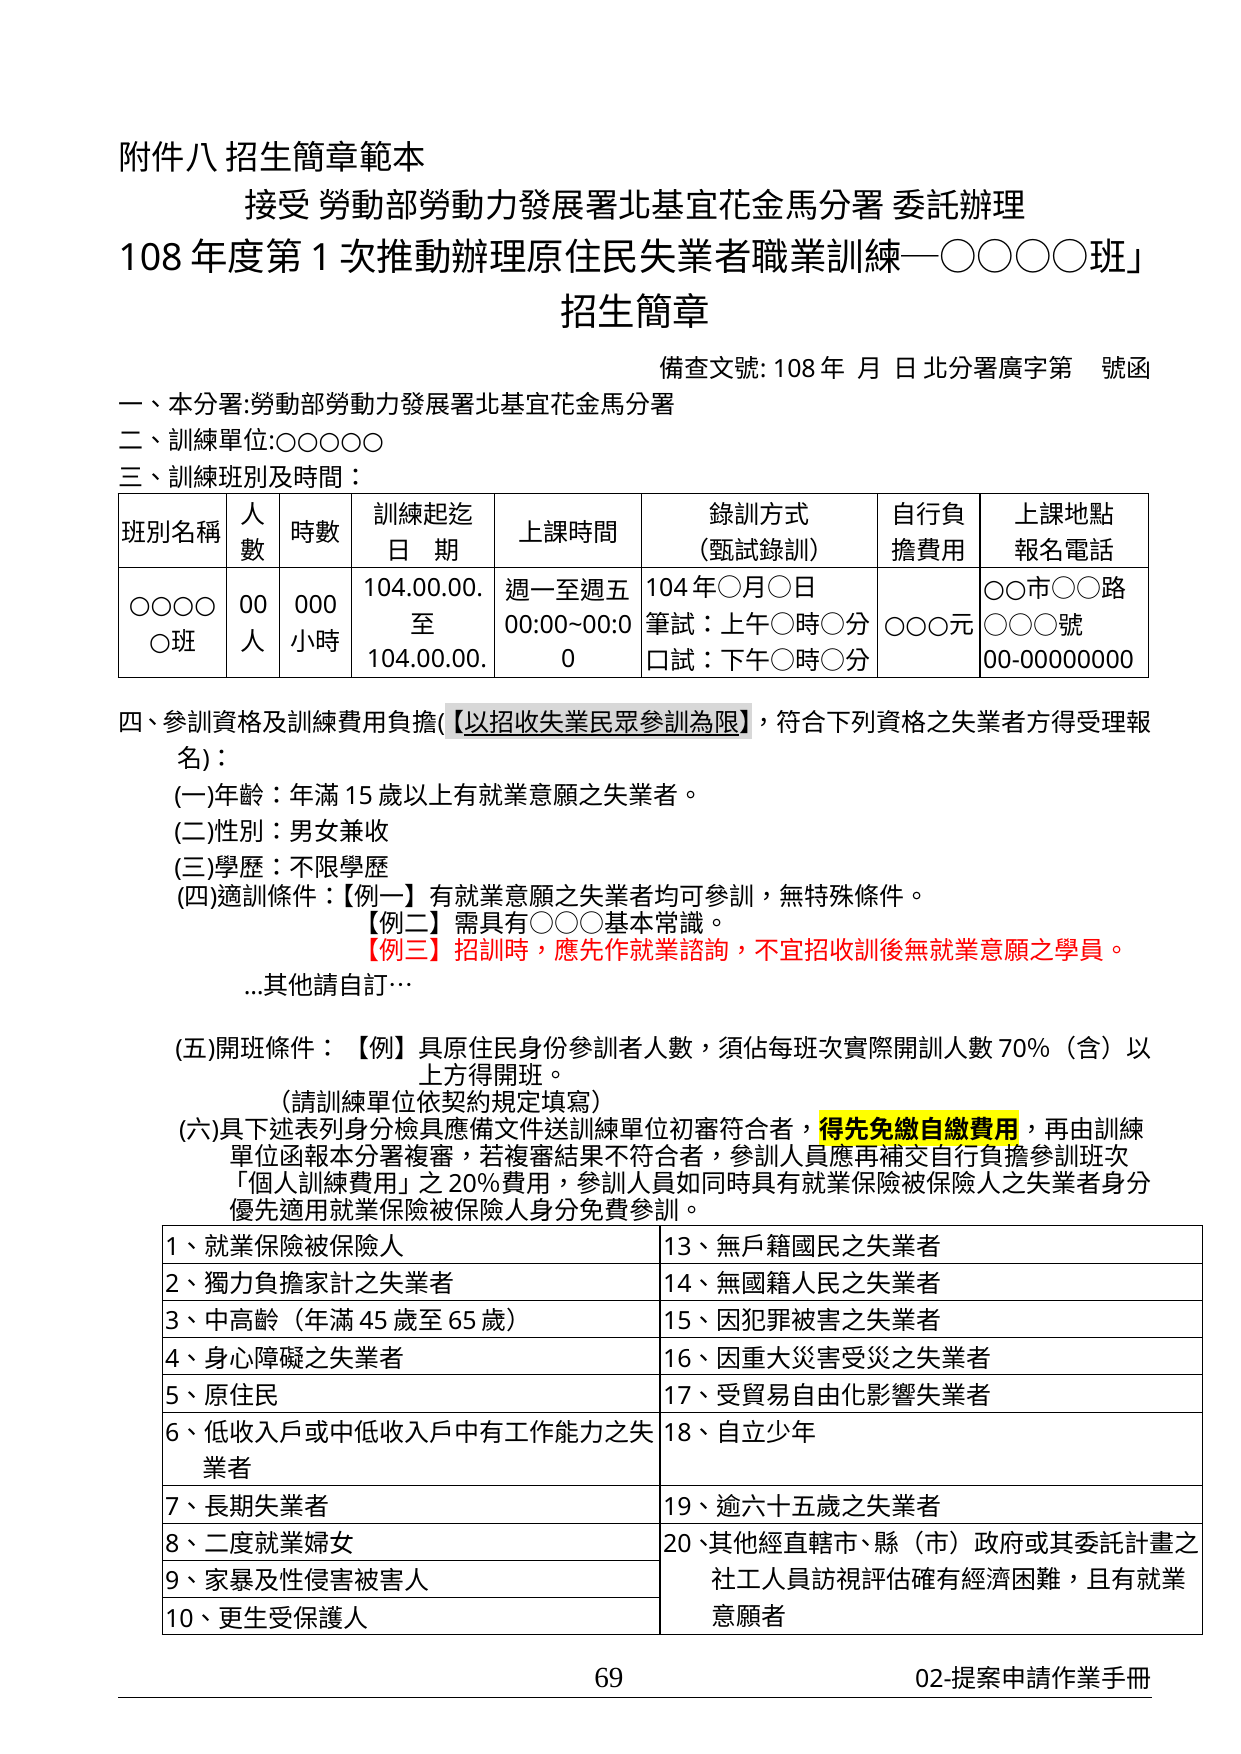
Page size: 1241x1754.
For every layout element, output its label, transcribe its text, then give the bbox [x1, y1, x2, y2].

table_cell 週一至週五 00:00~00:00 [495, 568, 641, 677]
table_cell 4、身心障礙之失業者 [163, 1338, 659, 1374]
text 備查文號: 108年 月 日 北分署廣字第 號函 [118, 348, 1152, 384]
table_header 自行負 擔費用 [878, 494, 979, 567]
text 108年度第1次推動辦理原住民失業者職業訓練─○○○○班」招生簡章 [118, 227, 1152, 336]
table_cell ○○市○○路○○○號 00-00000000 [981, 568, 1148, 677]
text (五)開班條件： 【例】具原住民身份參訓者人數，須佔每班次實際開訓人數70％（含）以上方得開班。 [175, 1036, 1152, 1090]
table_header 1、就業保險被保險人 [163, 1226, 659, 1262]
table_header 上課時間 [495, 494, 641, 567]
table_cell 19、逾六十五歲之失業者 [661, 1486, 1202, 1522]
table_cell 2、獨力負擔家計之失業者 [163, 1264, 659, 1300]
table_header 班別名稱 [119, 494, 226, 567]
text …其他請自訂… [121, 965, 1152, 1001]
table_cell 17、受貿易自由化影響失業者 [661, 1375, 1202, 1412]
text （請訓練單位依契約規定填寫） [175, 1090, 1152, 1117]
table_cell 14、無國籍人民之失業者 [661, 1264, 1202, 1300]
table_cell 9、家暴及性侵害被害人 [163, 1561, 659, 1597]
table_cell 104年○月○日 筆試：上午○時○分 口試：下午○時○分 [642, 568, 877, 677]
table_cell 00 人 [227, 568, 279, 677]
text 【例三】招訓時，應先作就業諮詢，不宜招收訓後無就業意願之學員。 [339, 938, 1152, 965]
table_cell 5、原住民 [163, 1375, 659, 1412]
text 【例二】需具有○○○基本常識。 [339, 911, 1152, 938]
table_header 訓練起迄 日 期 [352, 494, 494, 567]
table_cell 16、因重大災害受災之失業者 [661, 1338, 1202, 1374]
table_header 上課地點 報名電話 [981, 494, 1148, 567]
text 三、訓練班別及時間： [118, 457, 1152, 493]
text 附件八 招生簡章範本 [118, 131, 1152, 179]
text 一、本分署:勞動部勞動力發展署北基宜花金馬分署 [118, 384, 1152, 421]
table_cell 10、更生受保護人 [163, 1598, 659, 1634]
table_cell 104.00.00. 至 104.00.00. [352, 568, 494, 677]
text 接受 勞動部勞動力發展署北基宜花金馬分署 委託辦理 [118, 179, 1152, 227]
table_cell 18、自立少年 [661, 1413, 1202, 1485]
text (四)適訓條件：【例一】有就業意願之失業者均可參訓，無特殊條件。 [177, 884, 1152, 911]
table_header 人數 [227, 494, 279, 567]
table_cell 7、長期失業者 [163, 1486, 659, 1522]
table_cell 8、二度就業婦女 [163, 1524, 659, 1560]
table_header 時數 [280, 494, 351, 567]
table_cell ○○○元 [878, 568, 979, 677]
text (一)年齡：年滿15歲以上有就業意願之失業者。 [174, 775, 1152, 811]
text (三)學歷：不限學歷 [174, 848, 1152, 884]
text (六)具下述表列身分檢具應備文件送訓練單位初審符合者，得先免繳自繳費用，再由訓練單位函報本分署複審，若複審結果不符合者，參訓人員應再補交自行負擔參訓班次「個人訓練費用」之20％費用，參訓人員如同時具有就業保險被保險人之失業者身分，優先適用就業保險被保險人身分免費參訓。 [179, 1117, 1152, 1225]
text 四、參訓資格及訓練費用負擔(【以招收失業民眾參訓為限】，符合下列資格之失業者方得受理報名)： [118, 703, 1152, 775]
table_header 錄訓方式 （甄試錄訓） [642, 494, 877, 567]
table_cell 15、因犯罪被害之失業者 [661, 1301, 1202, 1337]
table_cell 3、中高齡（年滿45歲至65歲） [163, 1301, 659, 1337]
table_cell 20、其他經直轄市、縣（市）政府或其委託計畫之社工人員訪視評估確有經濟困難，且有就業意願者 [661, 1524, 1202, 1634]
table_header 13、無戶籍國民之失業者 [661, 1226, 1202, 1262]
table_cell ○○○○○班 [119, 568, 226, 677]
text 二、訓練單位:○○○○○ [118, 421, 1152, 457]
table_cell 000 小時 [280, 568, 351, 677]
text (二)性別：男女兼收 [174, 811, 1152, 848]
table_cell 6、低收入戶或中低收入戶中有工作能力之失業者 [163, 1413, 659, 1485]
